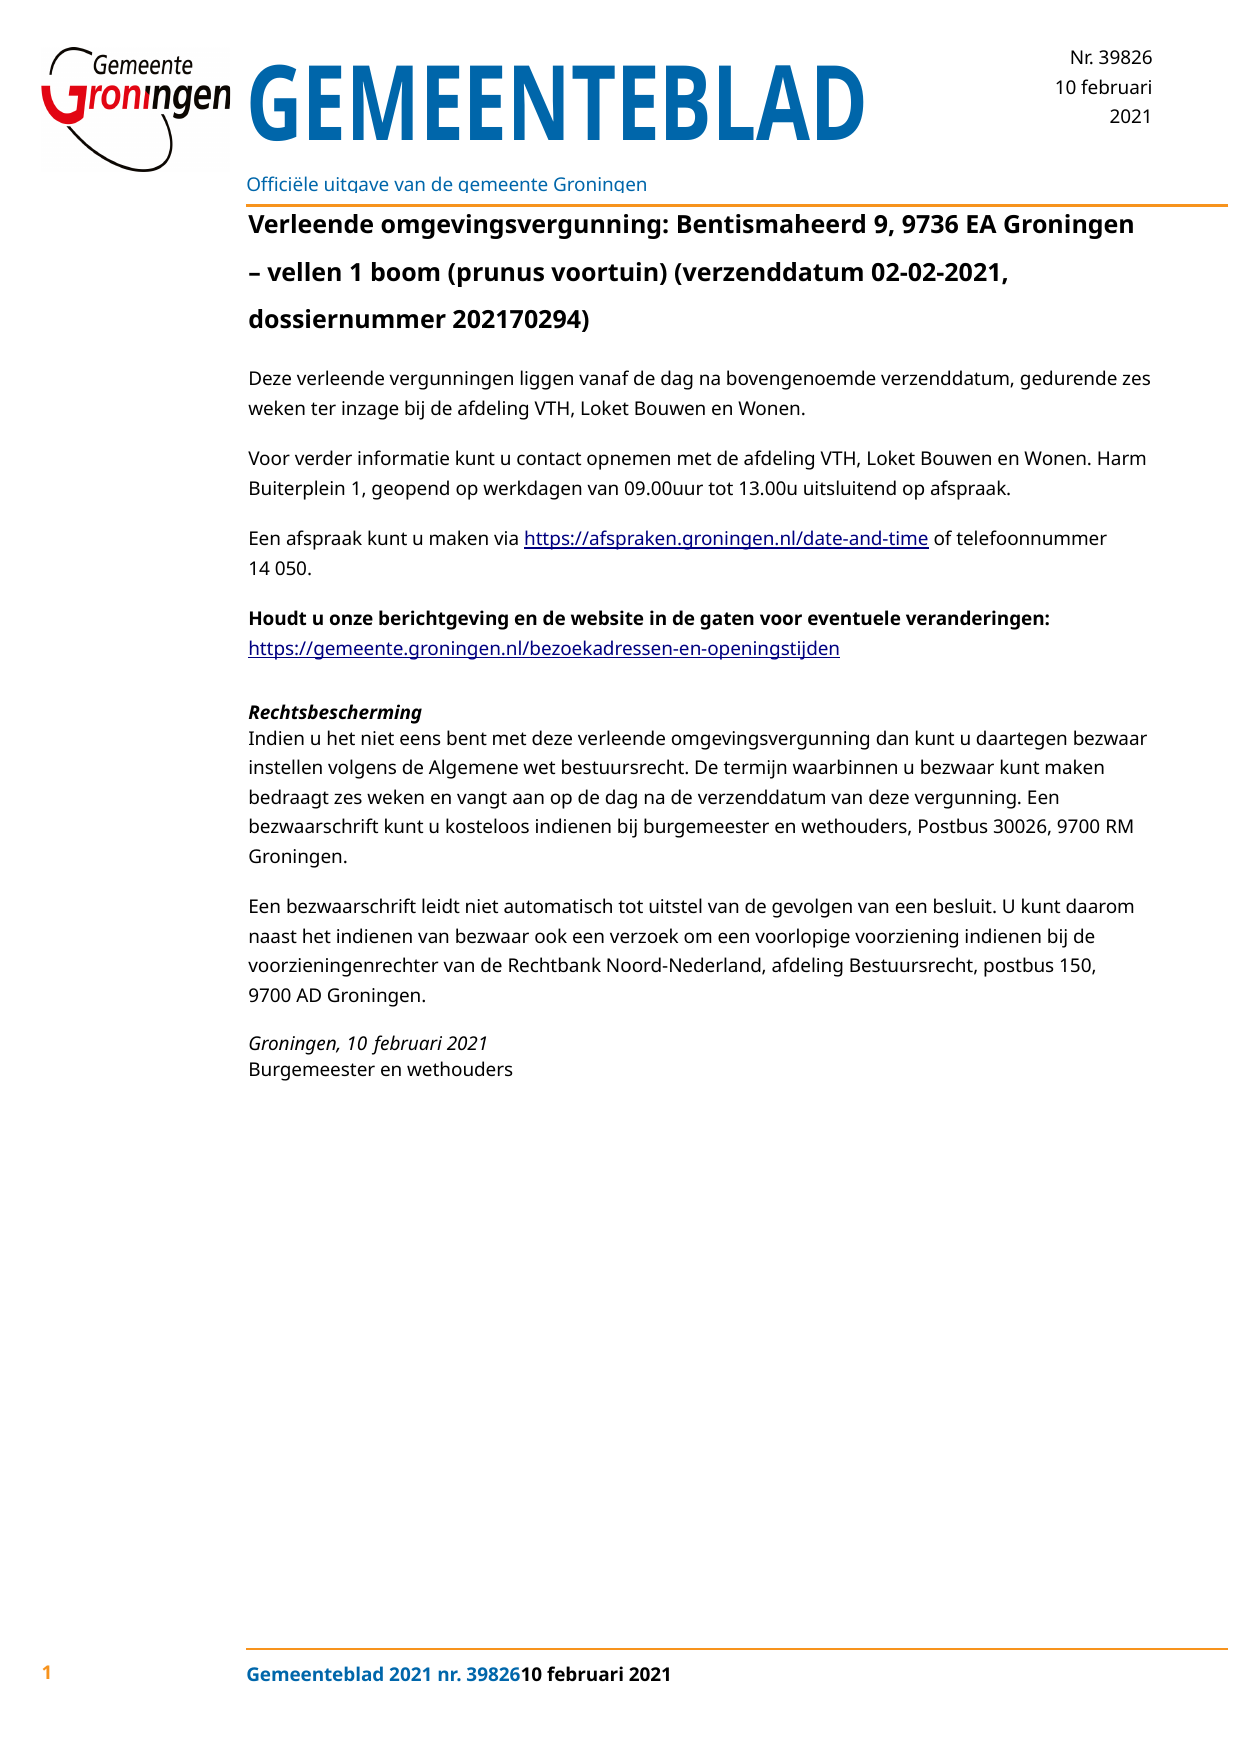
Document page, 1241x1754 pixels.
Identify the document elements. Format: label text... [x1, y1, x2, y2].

text Voor verder informatie kunt u contact opnemen met de afdeling VTH, Loket Bouwen en Wonen. Harm Buiterplein 1, geopend op werkdagen van 09.00uur tot 13.00u uitsluitend op afspraak. [248, 446, 1152, 501]
text Verleende omgevingsvergunning: Bentismaheerd 9, 9736 EA Groningen – vellen 1 boom (prunus voortuin) (verzenddatum 02-02-2021, dossiernummer 202170294) [248, 207, 1152, 336]
text Groningen, 10 februari 2021 [248, 1030, 1152, 1056]
text Een afspraak kunt u maken via https://afspraken.groningen.nl/date-and-time of telefoonnummer 14 050. [248, 526, 1152, 581]
picture [41, 47, 231, 172]
text Deze verleende vergunningen liggen vanaf de dag na bovengenoemde verzenddatum, gedurende zes weken ter inzage bij de afdeling VTH, Loket Bouwen en Wonen. [248, 366, 1152, 421]
text Houdt u onze berichtgeving en de website in de gaten voor eventuele veranderingen: https://gemeente.groningen.nl/bezoekadressen-en-openingstijden [248, 606, 1152, 661]
text Indien u het niet eens bent met deze verleende omgevingsvergunning dan kunt u daartegen bezwaar instellen volgens de Algemene wet bestuursrecht. De termijn waarbinnen u bezwaar kunt maken bedraagt zes weken en vangt aan op de dag na de verzenddatum van deze vergunning. Een bezwaarschrift kunt u kosteloos indienen bij burgemeester en wethouders, Postbus 30026, 9700 RM Groningen. [248, 725, 1152, 869]
text Rechtsbescherming [248, 699, 1152, 725]
text Burgemeester en wethouders [248, 1056, 1152, 1082]
text Een bezwaarschrift leidt niet automatisch tot uitstel van de gevolgen van een besluit. U kunt daarom naast het indienen van bezwaar ook een verzoek om een voorlopige voorziening indienen bij de voorzieningenrechter van de Rechtbank Noord-Nederland, afdeling Bestuursrecht, postbus 150, 9700 AD Groningen. [248, 893, 1152, 1008]
